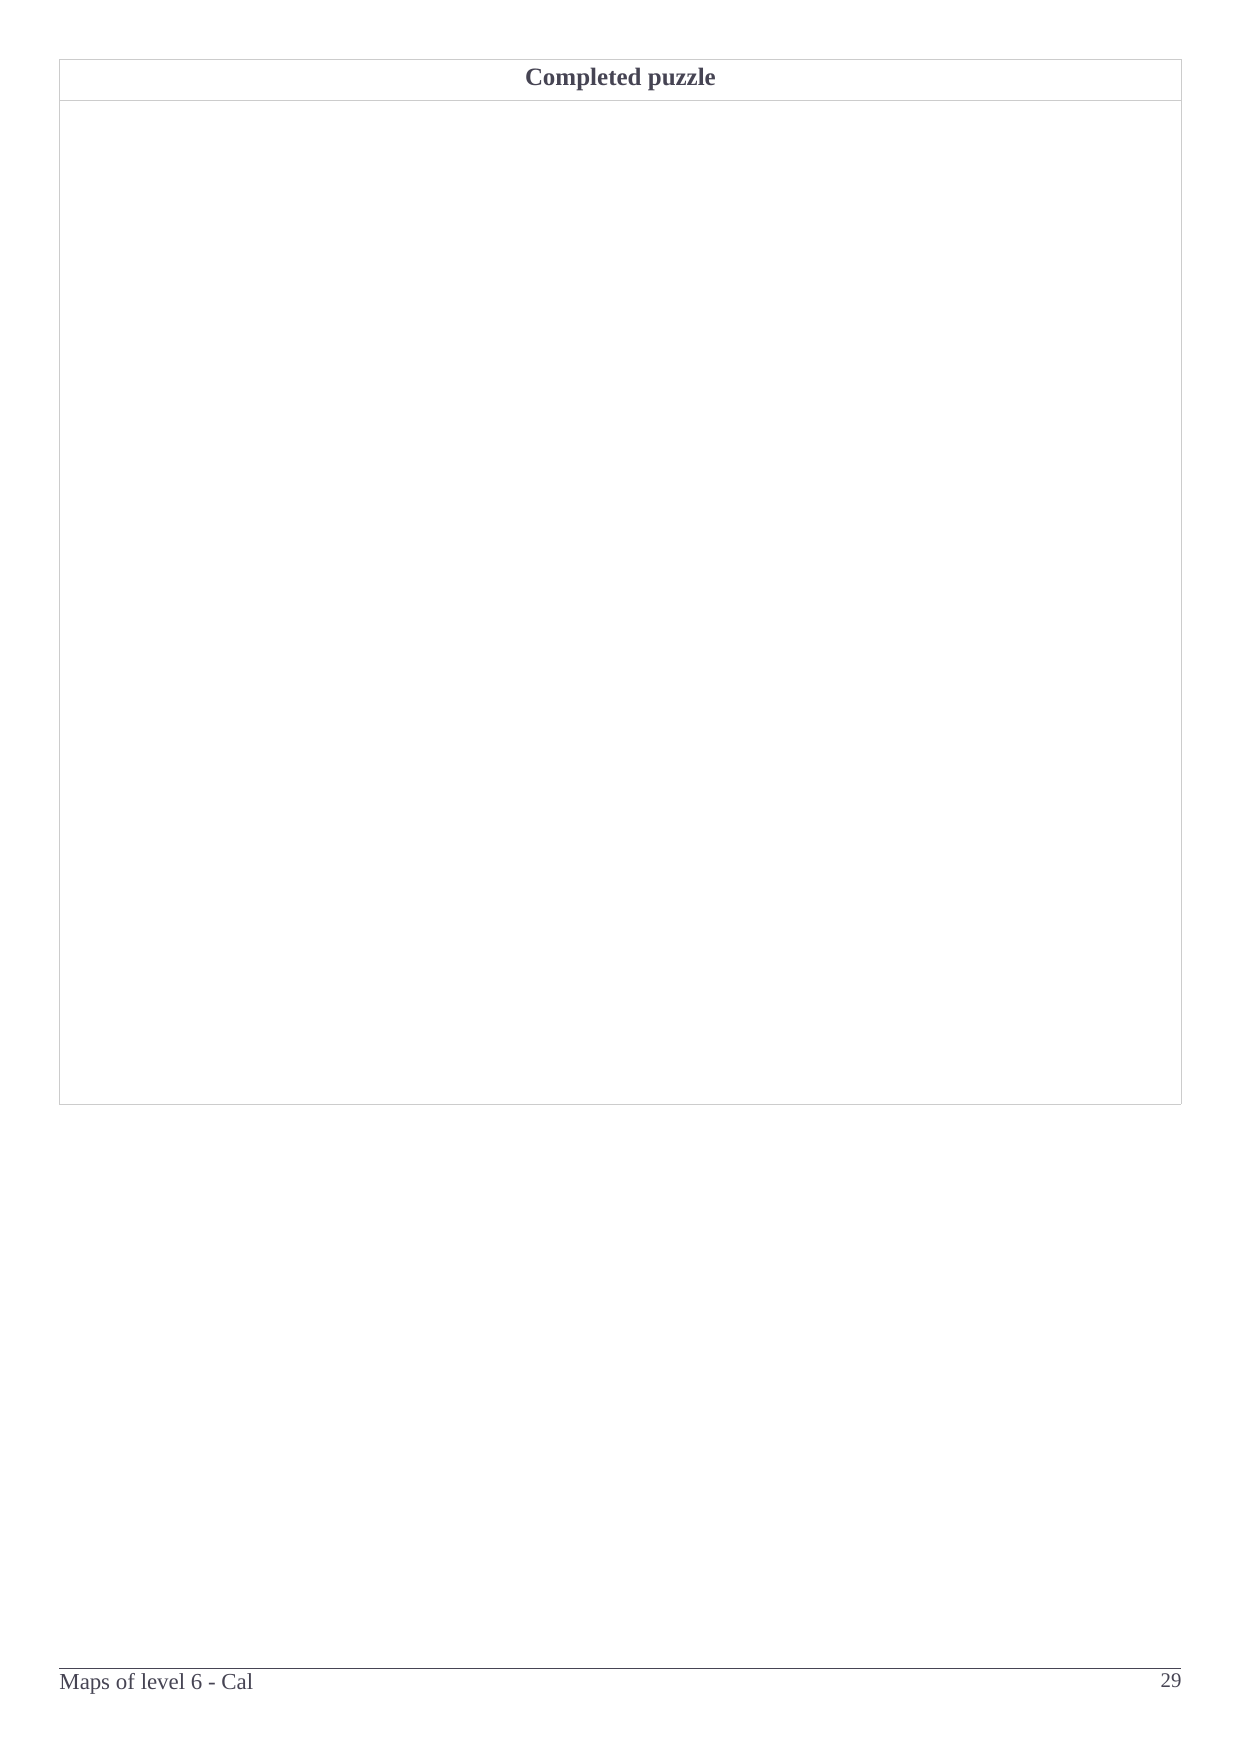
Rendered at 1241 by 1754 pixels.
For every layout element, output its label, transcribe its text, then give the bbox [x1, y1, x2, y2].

table_cell [60, 101, 1181, 1104]
table_header Completed puzzle [60, 60, 1181, 100]
